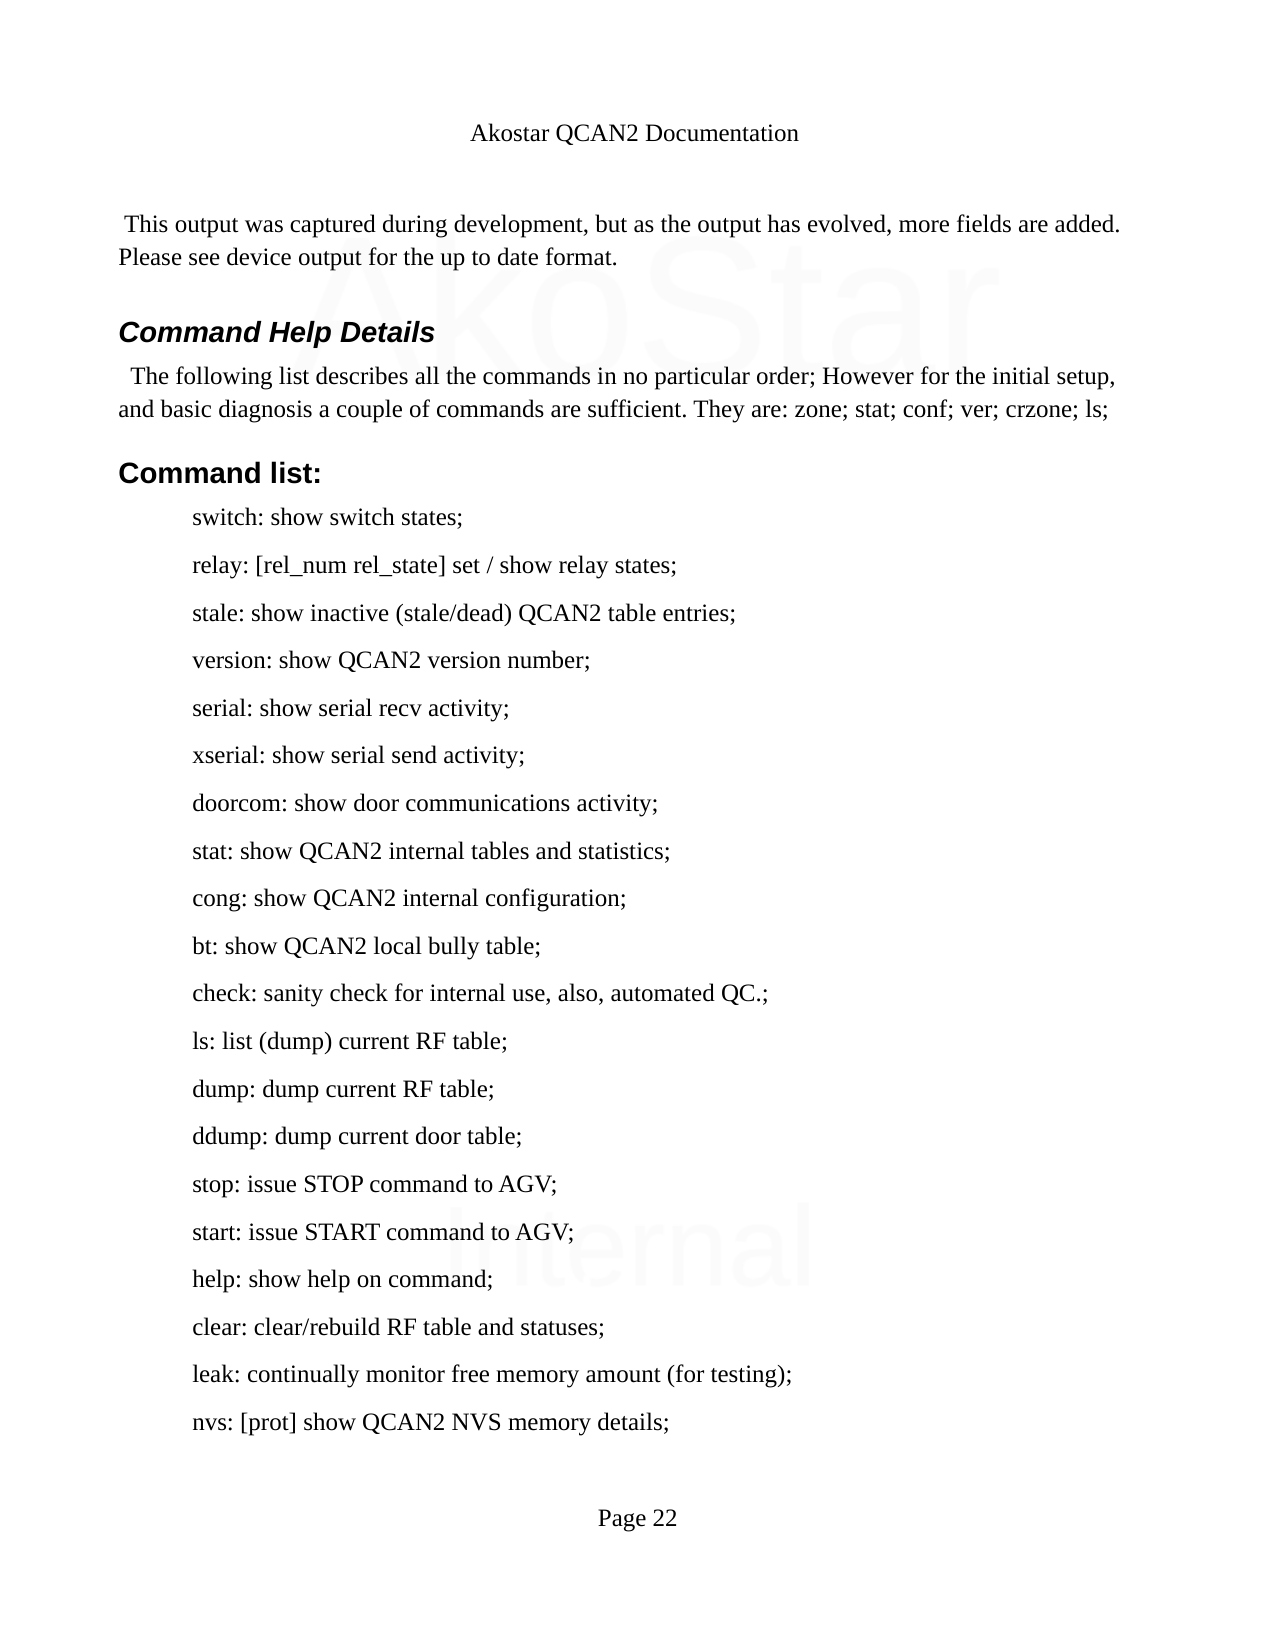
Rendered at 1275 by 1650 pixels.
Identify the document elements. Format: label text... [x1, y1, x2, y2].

text cong: show QCAN2 internal configuration; [192, 883, 1157, 912]
text ls: list (dump) current RF table; [192, 1026, 1157, 1055]
text stat: show QCAN2 internal tables and statistics; [192, 836, 1157, 864]
text check: sanity check for internal use, also, automated QC.; [192, 978, 1157, 1007]
text start: issue START command to AGV; [192, 1217, 1157, 1245]
text dump: dump current RF table; [192, 1074, 1157, 1102]
text The following list describes all the commands in no particular order; However for the initial setup, and basic diagnosis a couple of commands are sufficient. They are: zone; stat; conf; ver; crzone; ls; [118, 361, 1157, 423]
text bt: show QCAN2 local bully table; [192, 931, 1157, 960]
text stale: show inactive (stale/dead) QCAN2 table entries; [192, 598, 1157, 626]
text stop: issue STOP command to AGV; [192, 1169, 1157, 1198]
text clear: clear/rebuild RF table and statuses; [192, 1312, 1157, 1341]
text version: show QCAN2 version number; [192, 645, 1157, 674]
text serial: show serial recv activity; [192, 693, 1157, 722]
text doorcom: show door communications activity; [192, 788, 1157, 817]
text xserial: show serial send activity; [192, 741, 1157, 769]
subtitle Command list: [118, 456, 1157, 490]
text This output was captured during development, but as the output has evolved, more fields are added. Please see device output for the up to date format. [118, 176, 1157, 271]
text leak: continually monitor free memory amount (for testing); [192, 1359, 1157, 1388]
text ddump: dump current door table; [192, 1121, 1157, 1150]
text help: show help on command; [192, 1264, 1157, 1293]
subtitle Command Help Details [118, 315, 1157, 348]
text relay: [rel_num rel_state] set / show relay states; [192, 550, 1157, 579]
text nvs: [prot] show QCAN2 NVS memory details; [192, 1407, 1157, 1436]
text switch: show switch states; [192, 502, 1157, 531]
